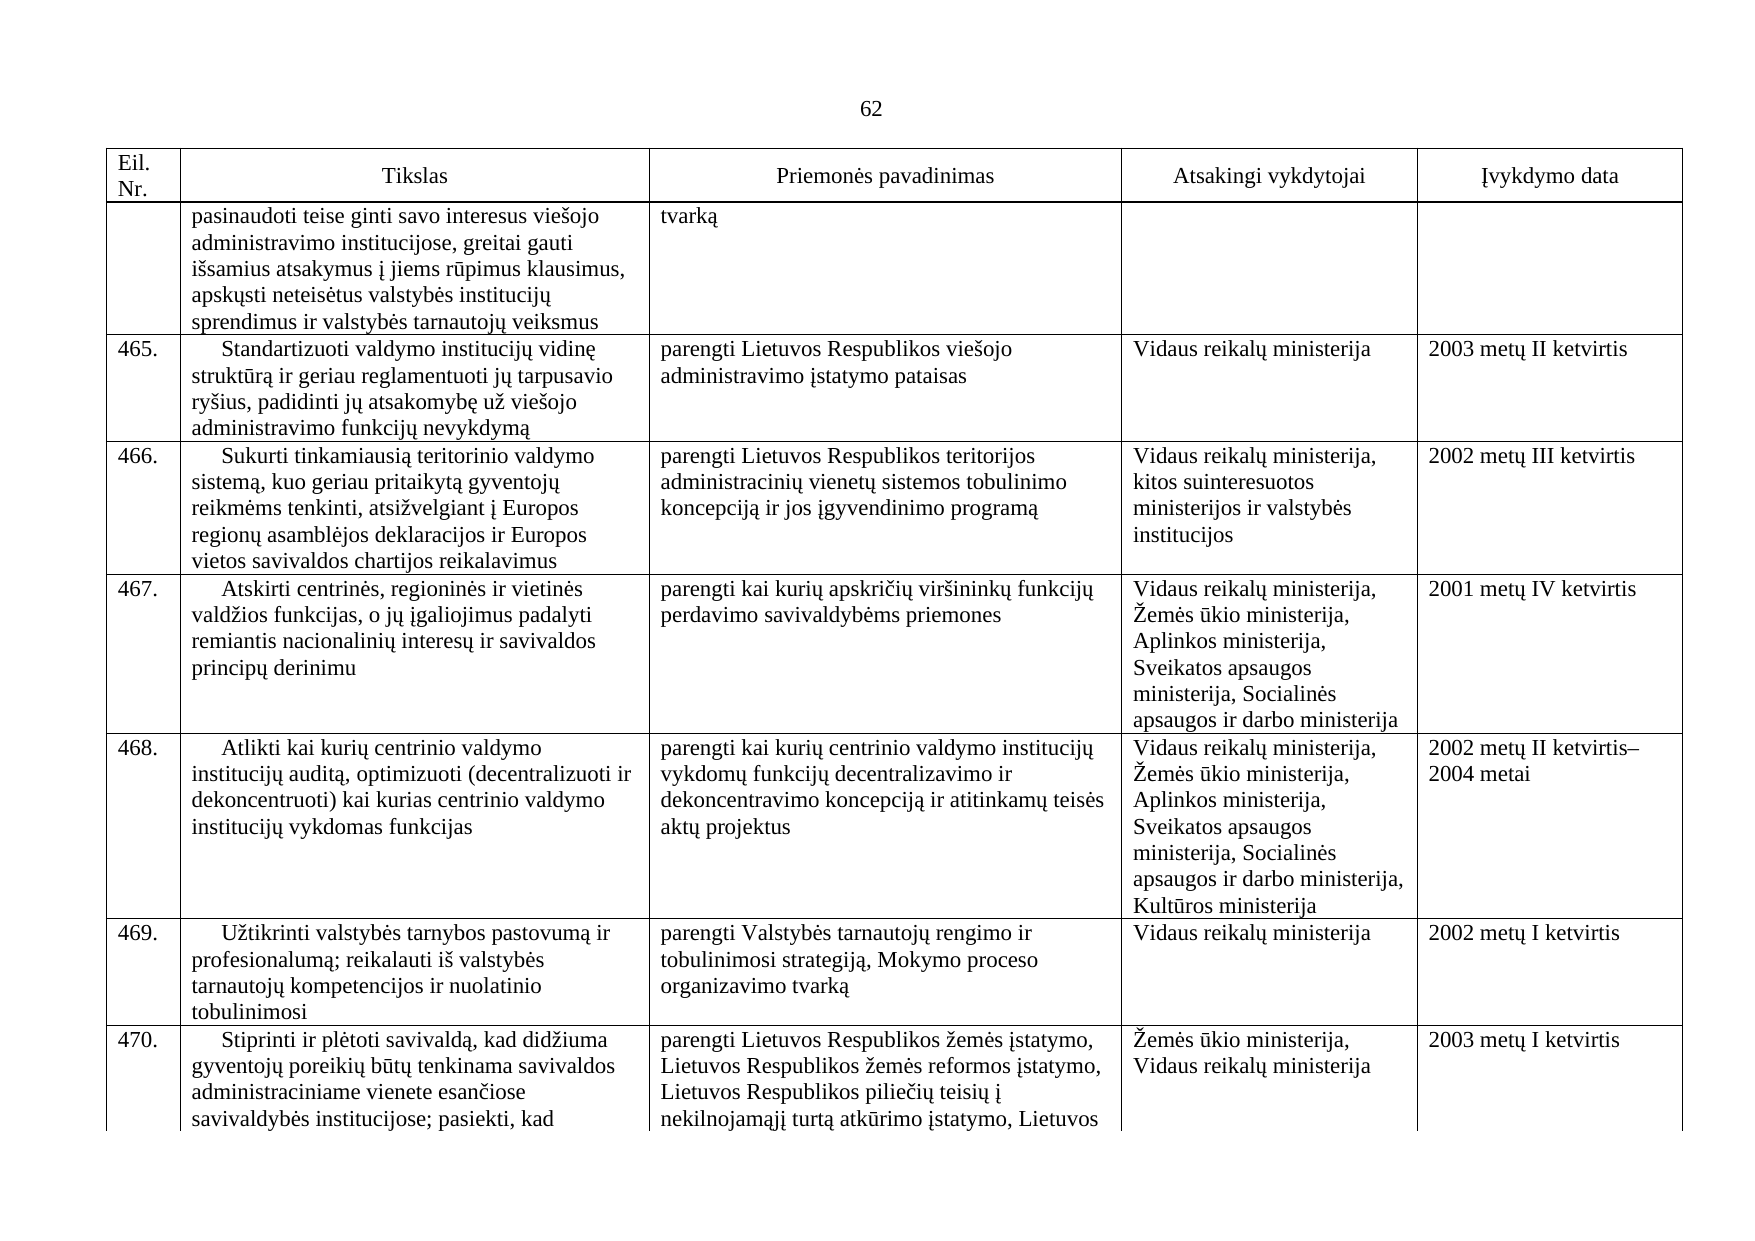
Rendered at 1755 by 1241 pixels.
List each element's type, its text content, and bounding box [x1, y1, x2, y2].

table_cell Vidaus reikalų ministerija [1122, 335, 1417, 441]
table_cell [107, 575, 180, 733]
table_cell Sukurti tinkamiausią teritorinio valdymo sistemą, kuo geriau pritaikytą gyventojų reikmėms tenkinti, atsižvelgiant į Europos regionų asamblėjos deklaracijos ir Europos vietos savivaldos chartijos reikalavimus [181, 442, 649, 573]
table_header Tikslas [181, 149, 649, 201]
table_cell [107, 1026, 180, 1131]
table_cell parengti kai kurių centrinio valdymo institucijų vykdomų funkcijų decentralizavimo ir dekoncentravimo koncepciją ir atitinkamų teisės aktų projektus [650, 734, 1121, 918]
table_cell Vidaus reikalų ministerija, Žemės ūkio ministerija, Aplinkos ministerija, Sveikatos apsaugos ministerija, Socialinės apsaugos ir darbo ministerija [1122, 575, 1417, 733]
table_header Įvykdymo data [1418, 149, 1682, 201]
table_cell 2001 metų IV ketvirtis [1418, 575, 1682, 733]
table_cell pasinaudoti teise ginti savo interesus viešojo administravimo institucijose, greitai gauti išsamius atsakymus į jiems rūpimus klausimus, apskųsti neteisėtus valstybės institucijų sprendimus ir valstybės tarnautojų veiksmus [181, 203, 649, 334]
table_cell [1418, 203, 1682, 334]
table_cell [107, 734, 180, 918]
table_cell parengti Lietuvos Respublikos viešojo administravimo įstatymo pataisas [650, 335, 1121, 441]
table_cell [107, 335, 180, 441]
table_cell [1122, 203, 1417, 334]
table_cell 2003 metų I ketvirtis [1418, 1026, 1682, 1131]
table_cell Atskirti centrinės, regioninės ir vietinės valdžios funkcijas, o jų įgaliojimus padalyti remiantis nacionalinių interesų ir savivaldos principų derinimu [181, 575, 649, 733]
table_cell Vidaus reikalų ministerija [1122, 919, 1417, 1025]
table_header Priemonės pavadinimas [650, 149, 1121, 201]
table_cell Užtikrinti valstybės tarnybos pastovumą ir profesionalumą; reikalauti iš valstybės tarnautojų kompetencijos ir nuolatinio tobulinimosi [181, 919, 649, 1025]
table_cell parengti Lietuvos Respublikos teritorijos administracinių vienetų sistemos tobulinimo koncepciją ir jos įgyvendinimo programą [650, 442, 1121, 573]
table_cell Vidaus reikalų ministerija, Žemės ūkio ministerija, Aplinkos ministerija, Sveikatos apsaugos ministerija, Socialinės apsaugos ir darbo ministerija, Kultūros ministerija [1122, 734, 1417, 918]
table_cell Standartizuoti valdymo institucijų vidinę struktūrą ir geriau reglamentuoti jų tarpusavio ryšius, padidinti jų atsakomybę už viešojo administravimo funkcijų nevykdymą [181, 335, 649, 441]
table_cell tvarką [650, 203, 1121, 334]
table_cell 2002 metų II ketvirtis–2004 metai [1418, 734, 1682, 918]
table_header Eil. Nr. [107, 149, 180, 201]
table_cell parengti kai kurių apskričių viršininkų funkcijų perdavimo savivaldybėms priemones [650, 575, 1121, 733]
table_cell Vidaus reikalų ministerija, kitos suinteresuotos ministerijos ir valstybės institucijos [1122, 442, 1417, 573]
table_cell 2003 metų II ketvirtis [1418, 335, 1682, 441]
table_cell Stiprinti ir plėtoti savivaldą, kad didžiuma gyventojų poreikių būtų tenkinama savivaldos administraciniame vienete esančiose savivaldybės institucijose; pasiekti, kad [181, 1026, 649, 1131]
table_cell parengti Valstybės tarnautojų rengimo ir tobulinimosi strategiją, Mokymo proceso organizavimo tvarką [650, 919, 1121, 1025]
table_header Atsakingi vykdytojai [1122, 149, 1417, 201]
table_cell [107, 442, 180, 573]
table_cell Žemės ūkio ministerija, Vidaus reikalų ministerija [1122, 1026, 1417, 1131]
table_cell 2002 metų III ketvirtis [1418, 442, 1682, 573]
table_cell [107, 919, 180, 1025]
table_cell parengti Lietuvos Respublikos žemės įstatymo, Lietuvos Respublikos žemės reformos įstatymo, Lietuvos Respublikos piliečių teisių į nekilnojamąjį turtą atkūrimo įstatymo, Lietuvos [650, 1026, 1121, 1131]
table_cell [107, 203, 180, 334]
table_cell Atlikti kai kurių centrinio valdymo institucijų auditą, optimizuoti (decentralizuoti ir dekoncentruoti) kai kurias centrinio valdymo institucijų vykdomas funkcijas [181, 734, 649, 918]
table_cell 2002 metų I ketvirtis [1418, 919, 1682, 1025]
